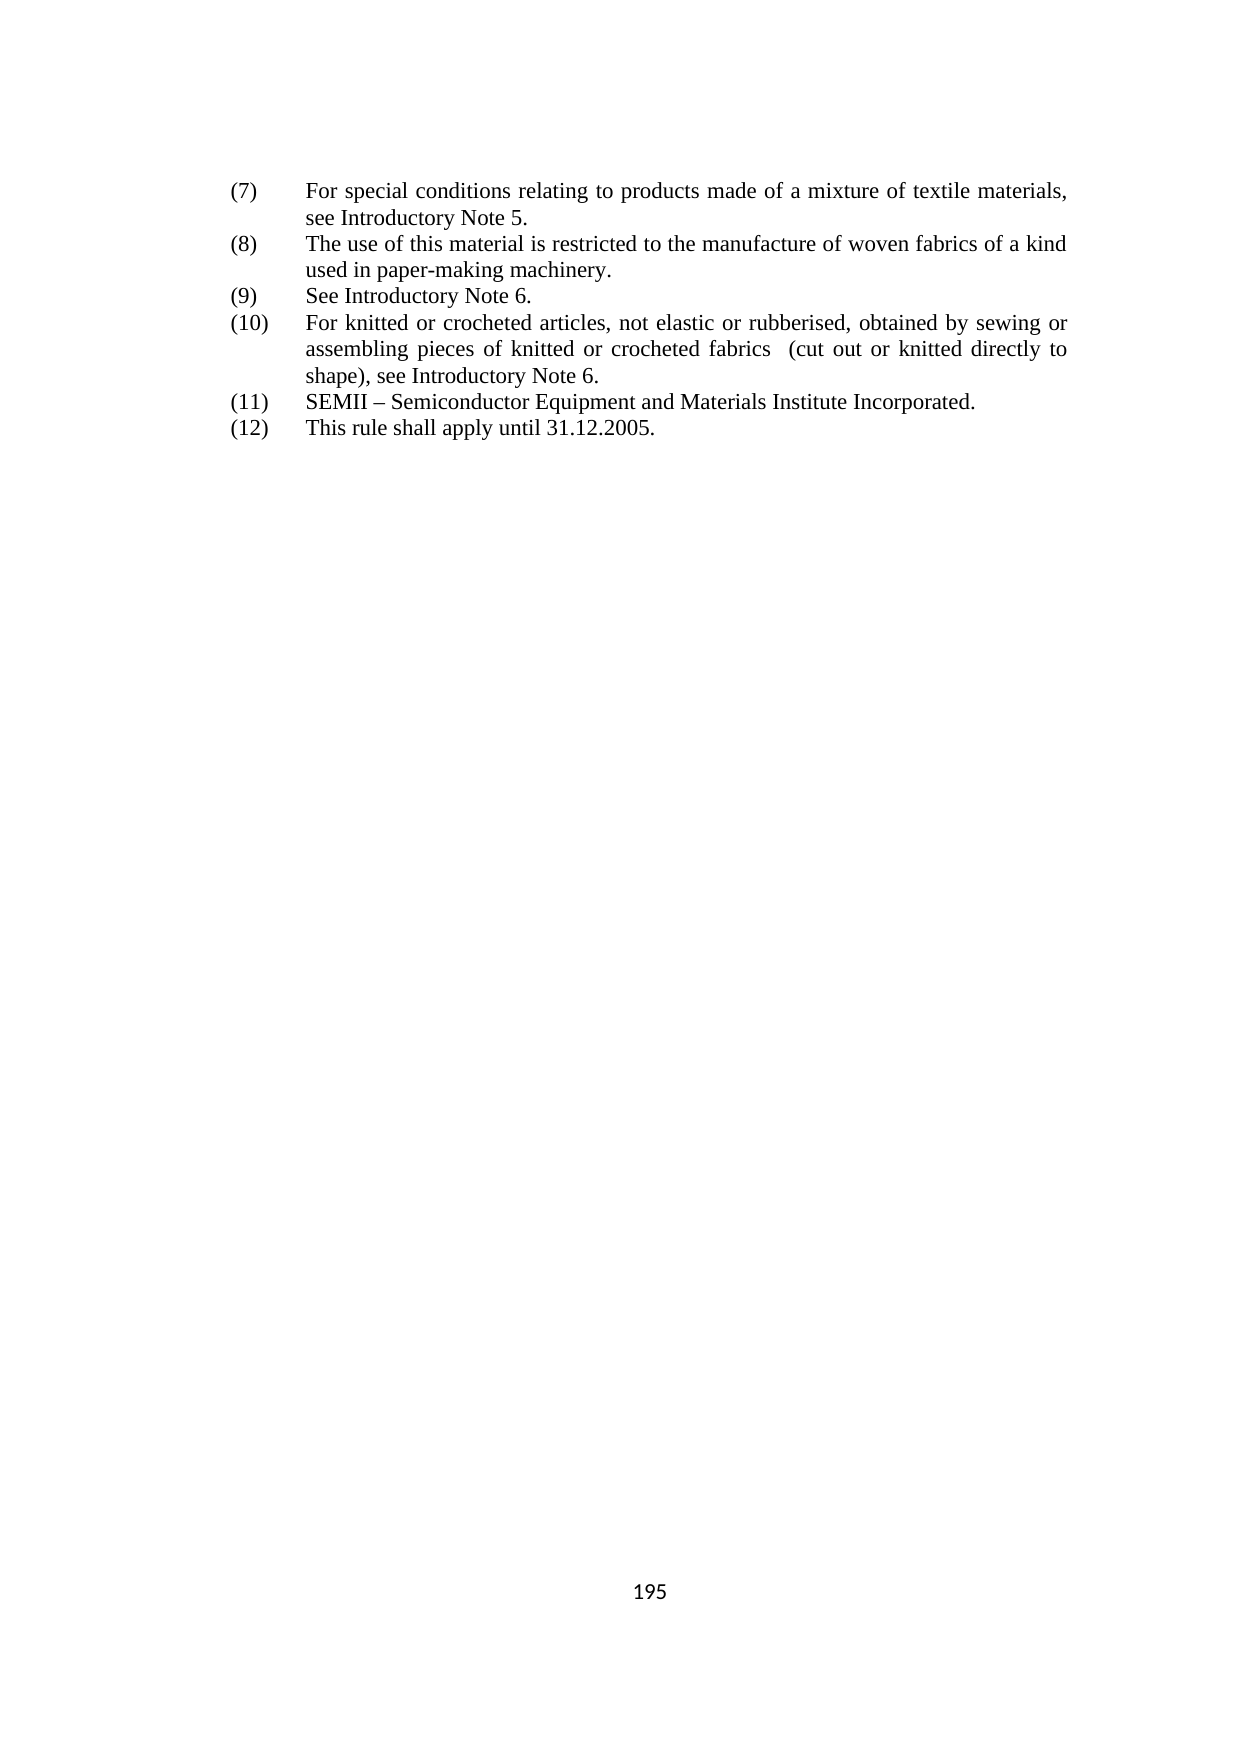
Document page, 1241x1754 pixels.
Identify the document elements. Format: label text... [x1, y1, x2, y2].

text (9) See Introductory Note 6. [230, 283, 1069, 309]
text (10) For knitted or crocheted articles, not elastic or rubberised, obtained by sewing or assembling pieces of knitted or crocheted fabrics (cut out or knitted directly to shape), see Introductory Note 6. [230, 309, 1069, 388]
text (12) This rule shall apply until 31.12.2005. [230, 414, 1069, 441]
text (7) For special conditions relating to products made of a mixture of textile materials, see Introductory Note 5. [230, 177, 1069, 230]
text (11) SEMII – Semiconductor Equipment and Materials Institute Incorporated. [230, 388, 1069, 414]
text (8) The use of this material is restricted to the manufacture of woven fabrics of a kind used in paper-making machinery. [230, 230, 1069, 283]
